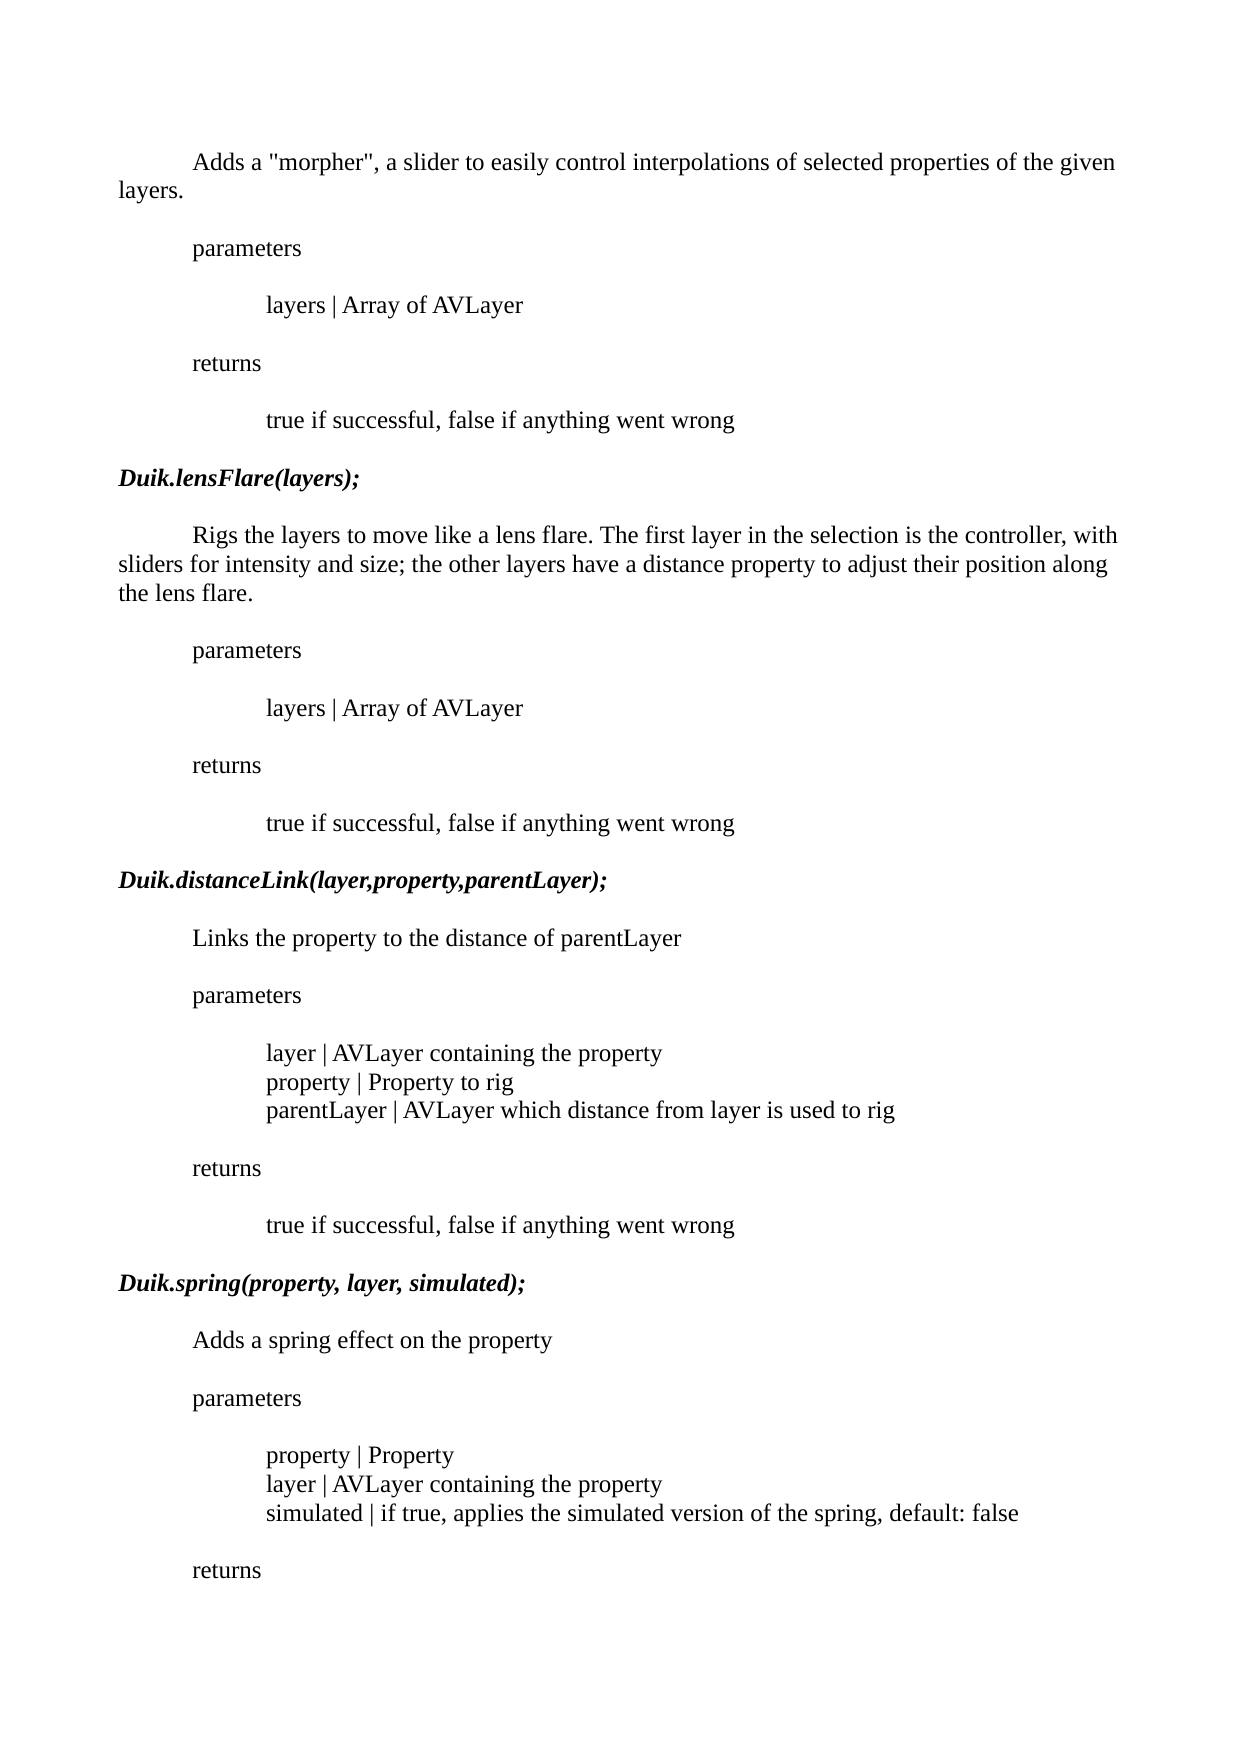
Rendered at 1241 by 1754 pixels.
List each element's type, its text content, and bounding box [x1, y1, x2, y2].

text Duik.spring(property, layer, simulated); [118, 1268, 1122, 1297]
text returns [118, 751, 1122, 779]
text returns [118, 1556, 1122, 1584]
text Duik.lensFlare(layers); [118, 463, 1122, 492]
text property | Property to rig [118, 1067, 1122, 1096]
text parentLayer | AVLayer which distance from layer is used to rig [118, 1096, 1122, 1124]
text true if successful, false if anything went wrong [118, 808, 1122, 837]
text Links the property to the distance of parentLayer [118, 923, 1122, 952]
text true if successful, false if anything went wrong [118, 1211, 1122, 1239]
text parameters [118, 981, 1122, 1009]
text Adds a spring effect on the property [118, 1326, 1122, 1354]
text returns [118, 348, 1122, 377]
text layers | Array of AVLayer [118, 693, 1122, 722]
text parameters [118, 1383, 1122, 1412]
text simulated | if true, applies the simulated version of the spring, default: false [118, 1498, 1122, 1527]
text parameters [118, 233, 1122, 262]
text parameters [118, 636, 1122, 664]
text Rigs the layers to move like a lens flare. The first layer in the selection is the controller, with sliders for intensity and size; the other layers have a distance property to adjust their position along the lens flare. [118, 521, 1122, 607]
text property | Property [118, 1441, 1122, 1469]
text Duik.distanceLink(layer,property,parentLayer); [118, 866, 1122, 894]
text layer | AVLayer containing the property [118, 1469, 1122, 1498]
text true if successful, false if anything went wrong [118, 406, 1122, 434]
text Adds a "morpher", a slider to easily control interpolations of selected properties of the given layers. [118, 147, 1122, 204]
text layers | Array of AVLayer [118, 291, 1122, 319]
text layer | AVLayer containing the property [118, 1038, 1122, 1067]
text returns [118, 1153, 1122, 1182]
